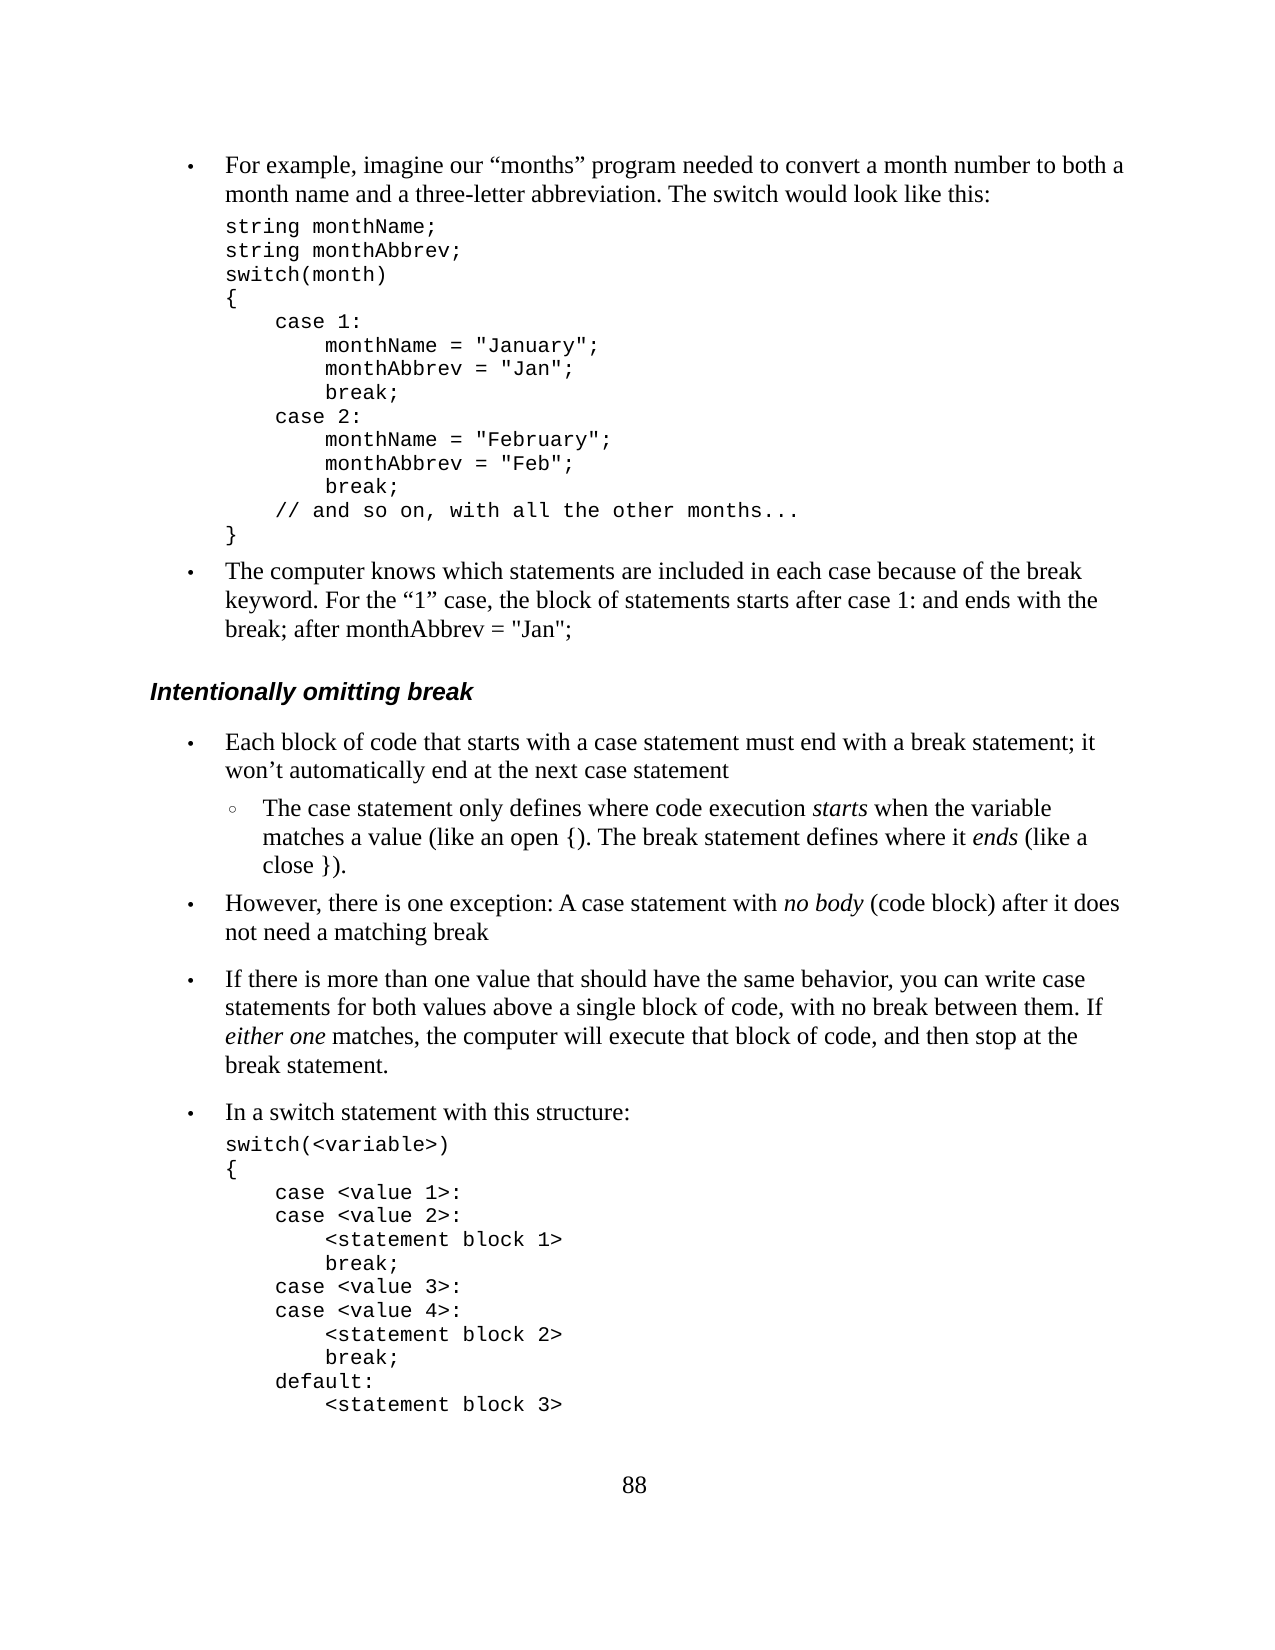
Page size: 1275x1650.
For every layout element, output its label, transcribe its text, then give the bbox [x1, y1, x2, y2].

list monthAbbrev = "Feb"; [187, 453, 1125, 477]
list case 2: [187, 406, 1125, 429]
list <statement block 3> [187, 1394, 1125, 1418]
list break; [187, 477, 1125, 500]
list case <value 2>: [187, 1205, 1125, 1229]
list switch(month) [187, 264, 1125, 287]
list For example, imagine our “months” program needed to convert a month number to both a month name and a three-letter abbreviation. The switch would look like this: [187, 150, 1125, 207]
list case 1: [187, 311, 1125, 335]
list } [187, 524, 1125, 547]
list monthName = "February"; [187, 429, 1125, 453]
list break; [187, 1253, 1125, 1276]
list Each block of code that starts with a case statement must end with a break statement; it won’t automatically end at the next case statement [187, 727, 1125, 784]
list string monthName; [187, 216, 1125, 240]
list In a switch statement with this structure: [187, 1097, 1125, 1125]
list monthName = "January"; [187, 335, 1125, 358]
list { [187, 1158, 1125, 1182]
list default: [187, 1371, 1125, 1394]
list // and so on, with all the other months... [187, 500, 1125, 524]
subtitle Intentionally omitting break [150, 677, 1125, 705]
list monthAbbrev = "Jan"; [187, 358, 1125, 382]
list case <value 3>: [187, 1276, 1125, 1300]
list <statement block 2> [187, 1323, 1125, 1347]
list { [187, 287, 1125, 311]
list break; [187, 382, 1125, 406]
list switch(<variable>) [187, 1134, 1125, 1158]
list However, there is one exception: A case statement with no body (code block) after it does not need a matching break [187, 888, 1125, 946]
list If there is more than one value that should have the same behavior, you can write case statements for both values above a single block of code, with no break between them. If either one matches, the computer will execute that block of code, and then stop at the break statement. [187, 964, 1125, 1079]
list The computer knows which statements are included in each case because of the break keyword. For the “1” case, the block of statements starts after case 1: and ends with the break; after monthAbbrev = "Jan"; [187, 556, 1125, 643]
list string monthAbbrev; [187, 240, 1125, 264]
list case <value 1>: [187, 1182, 1125, 1205]
list case <value 4>: [187, 1300, 1125, 1323]
list The case statement only defines where code execution starts when the variable matches a value (like an open {). The break statement defines where it ends (like a close }). [225, 793, 1125, 879]
list <statement block 1> [187, 1229, 1125, 1253]
list break; [187, 1347, 1125, 1371]
